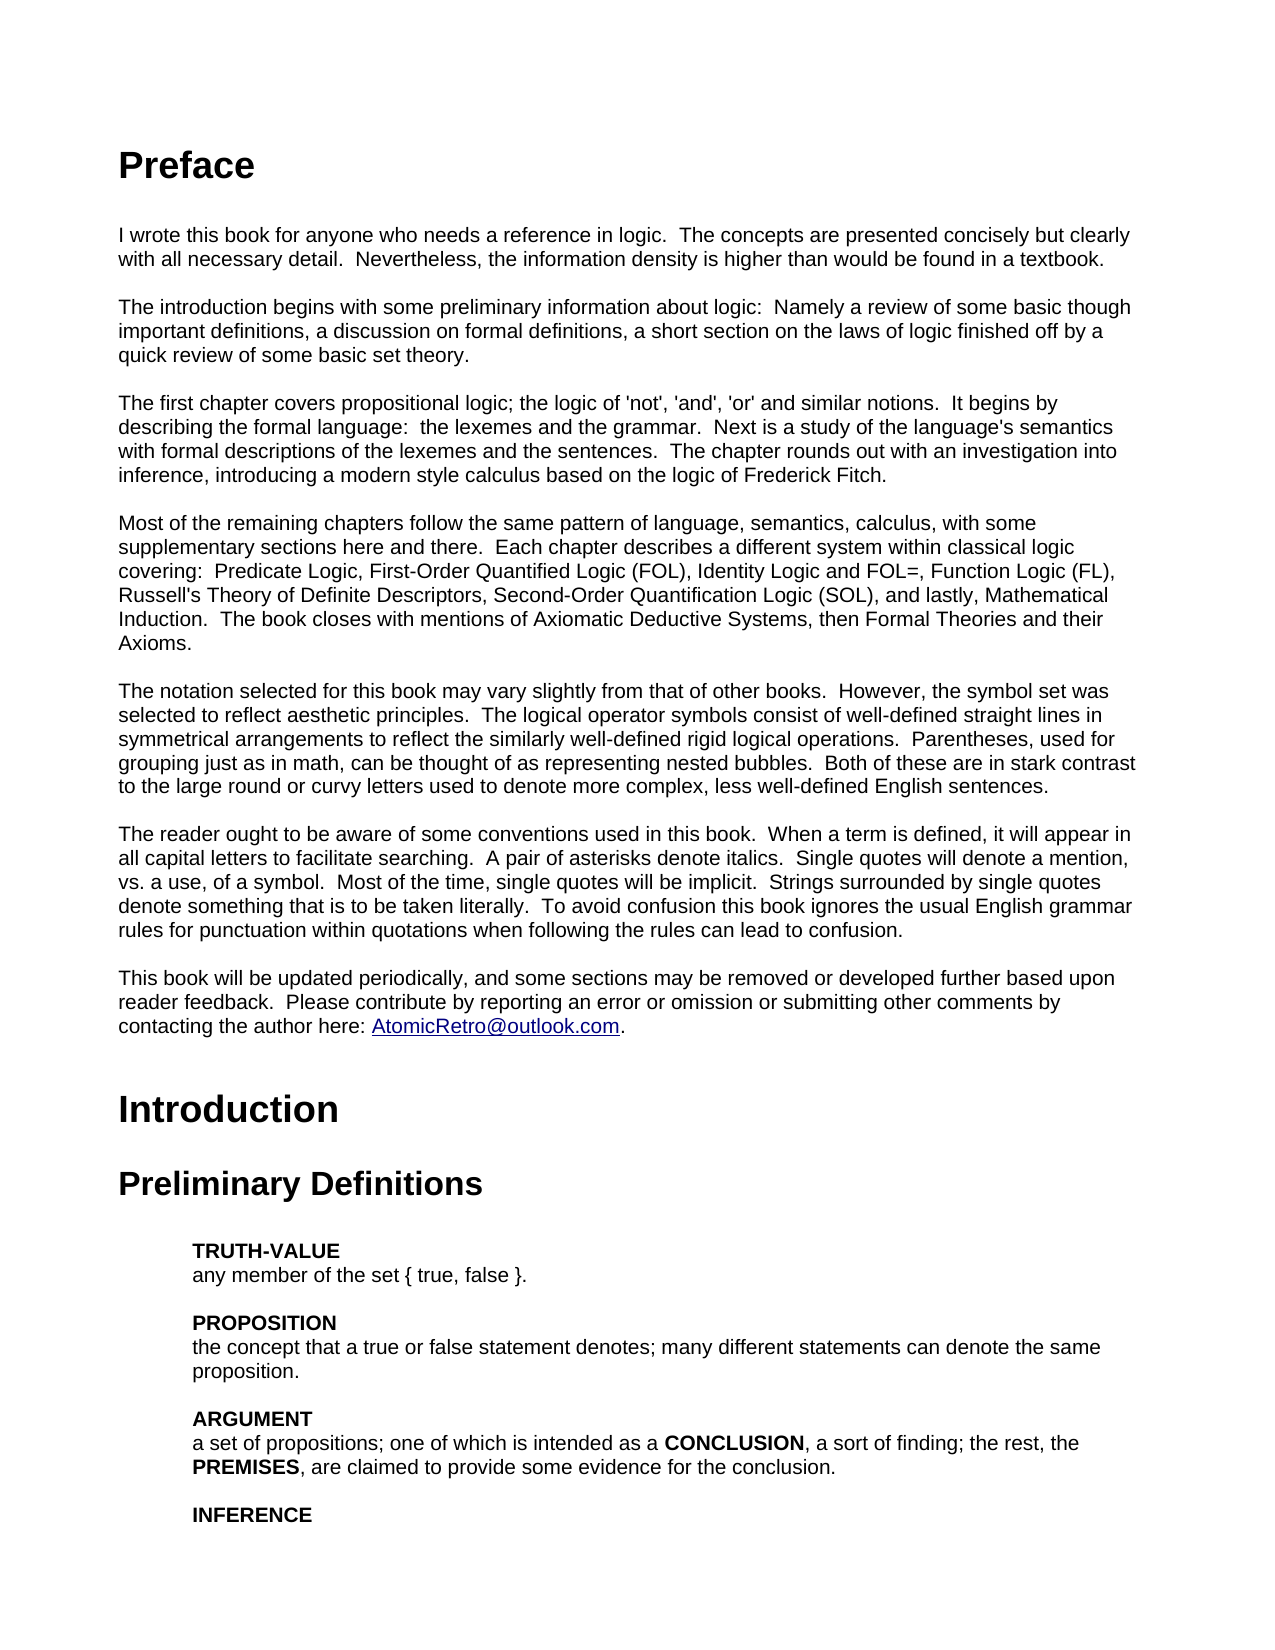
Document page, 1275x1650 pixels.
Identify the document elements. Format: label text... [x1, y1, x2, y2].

text ARGUMENT [192, 1407, 1157, 1431]
subtitle Preliminary Definitions [118, 1164, 1157, 1202]
text I wrote this book for anyone who needs a reference in logic. The concepts are presented concisely but clearly with all necessary detail. Nevertheless, the information density is higher than would be found in a textbook. [118, 223, 1157, 271]
text The reader ought to be aware of some conventions used in this book. When a term is defined, it will appear in all capital letters to facilitate searching. A pair of asterisks denote italics. Single quotes will denote a mention, vs. a use, of a symbol. Most of the time, single quotes will be implicit. Strings surrounded by single quotes denote something that is to be taken literally. To avoid confusion this book ignores the usual English grammar rules for punctuation within quotations when following the rules can lead to confusion. [118, 822, 1157, 942]
text INFERENCE [192, 1502, 1157, 1526]
text a set of propositions; one of which is intended as a CONCLUSION, a sort of finding; the rest, the PREMISES, are claimed to provide some evidence for the conclusion. [192, 1431, 1157, 1478]
subtitle Preface [118, 143, 1157, 187]
text This book will be updated periodically, and some sections may be removed or developed further based upon reader feedback. Please contribute by reporting an error or omission or submitting other comments by contacting the author here: AtomicRetro@outlook.com. [118, 966, 1157, 1038]
text PROPOSITION [192, 1311, 1157, 1335]
subtitle Introduction [118, 1087, 1157, 1130]
text The first chapter covers propositional logic; the logic of 'not', 'and', 'or' and similar notions. It begins by describing the formal language: the lexemes and the grammar. Next is a study of the language's semantics with formal descriptions of the lexemes and the sentences. The chapter rounds out with an investigation into inference, introducing a modern style calculus based on the logic of Frederick Fitch. [118, 391, 1157, 487]
text any member of the set { true, false }. [192, 1263, 1157, 1287]
text the concept that a true or false statement denotes; many different statements can denote the same proposition. [192, 1335, 1157, 1383]
text Most of the remaining chapters follow the same pattern of language, semantics, calculus, with some supplementary sections here and there. Each chapter describes a different system within classical logic covering: Predicate Logic, First-Order Quantified Logic (FOL), Identity Logic and FOL=, Function Logic (FL), Russell's Theory of Definite Descriptors, Second-Order Quantification Logic (SOL), and lastly, Mathematical Induction. The book closes with mentions of Axiomatic Deductive Systems, then Formal Theories and their Axioms. [118, 511, 1157, 654]
text The notation selected for this book may vary slightly from that of other books. However, the symbol set was selected to reflect aesthetic principles. The logical operator symbols consist of well-defined straight lines in symmetrical arrangements to reflect the similarly well-defined rigid logical operations. Parentheses, used for grouping just as in math, can be thought of as representing nested bubbles. Both of these are in stark contrast to the large round or curvy letters used to denote more complex, less well-defined English sentences. [118, 678, 1157, 798]
text The introduction begins with some preliminary information about logic: Namely a review of some basic though important definitions, a discussion on formal definitions, a short section on the laws of logic finished off by a quick review of some basic set theory. [118, 295, 1157, 367]
text TRUTH-VALUE [192, 1239, 1157, 1263]
